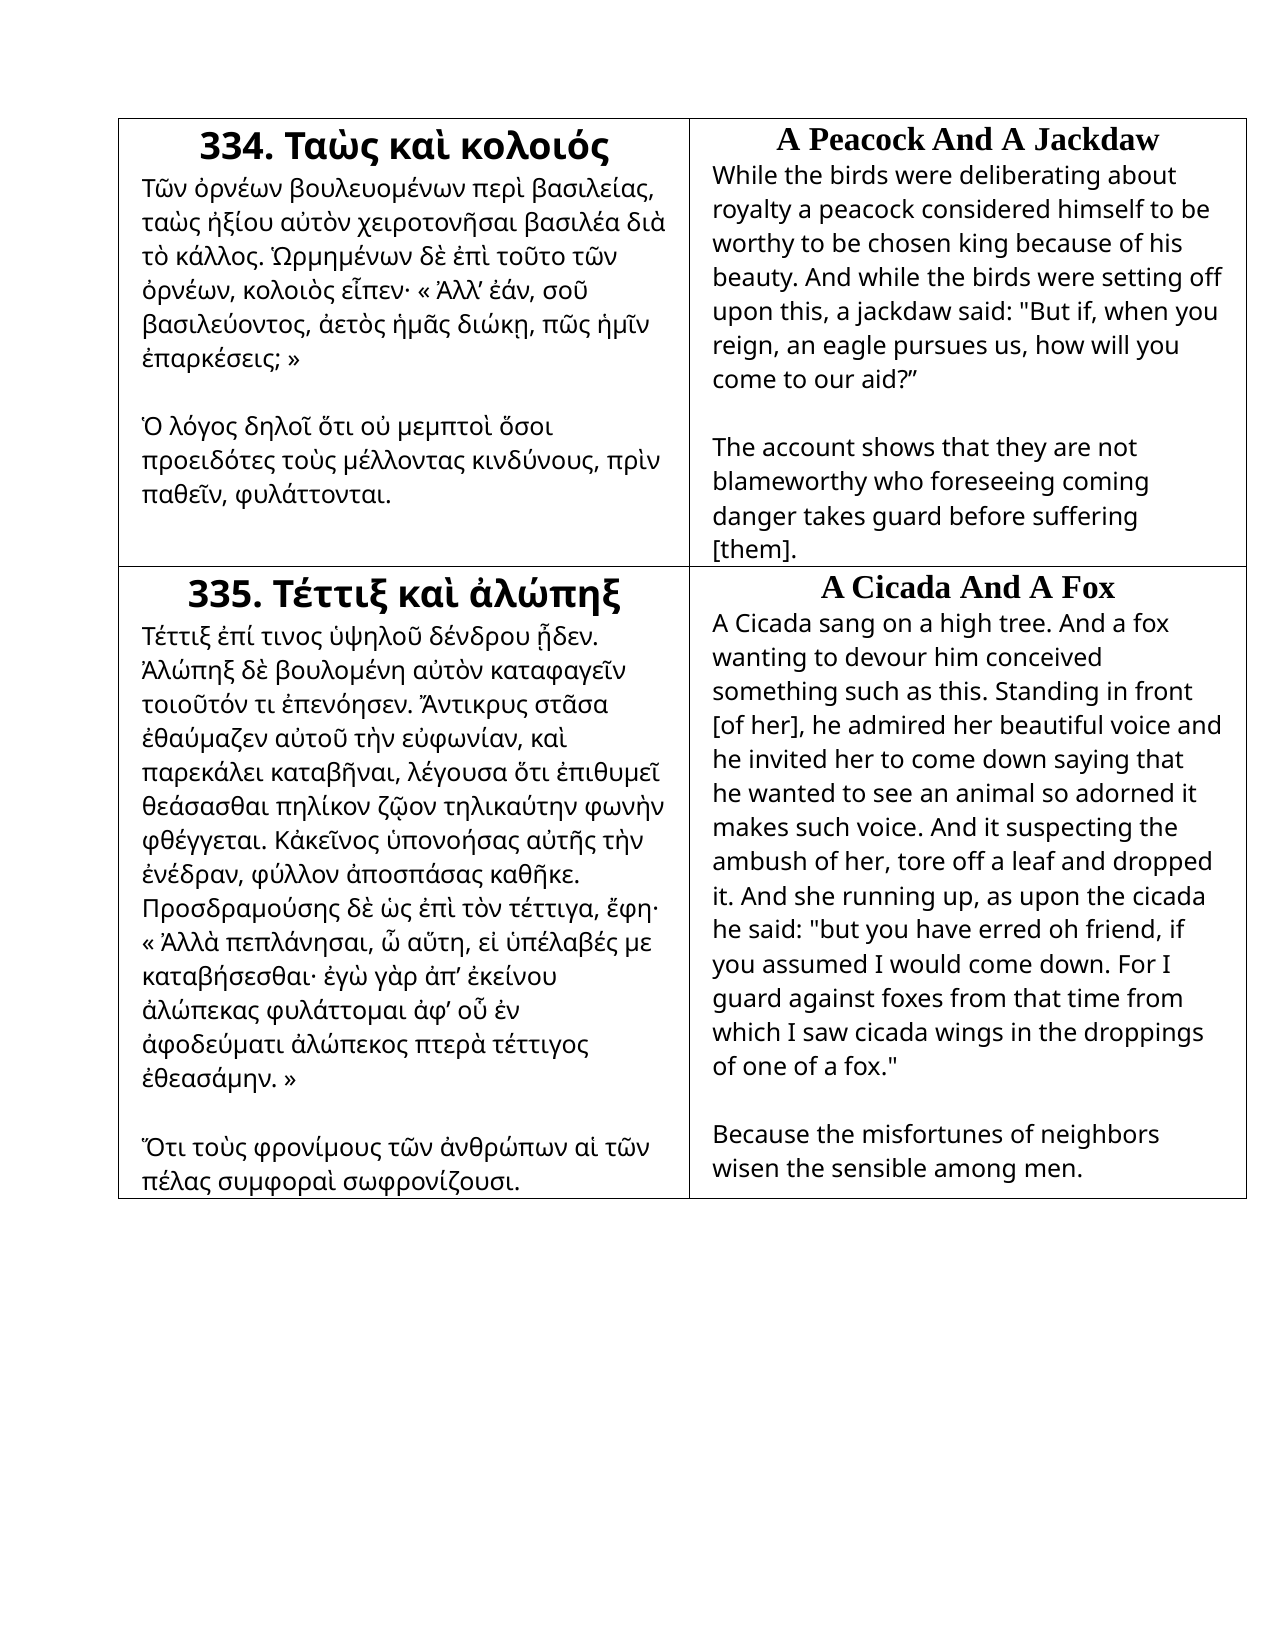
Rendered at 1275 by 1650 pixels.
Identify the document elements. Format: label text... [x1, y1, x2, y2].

table_cell A Cicada And A Fox A Cicada sang on a high tree. And a fox wanting to devour him conceived something such as this. Standing in front [of her], he admired her beautiful voice and he invited her to come down saying that he wanted to see an animal so adorned it makes such voice. And it suspecting the ambush of her, tore off a leaf and dropped it. And she running up, as upon the cicada he said: "but you have erred oh friend, if you assumed I would come down. For I guard against foxes from that time from which I saw cicada wings in the droppings of one of a fox." Because the misfortunes of neighbors wisen the sensible among men. [690, 567, 1246, 1197]
table_cell 335. Τέττιξ καὶ ἀλώπηξ Τέττιξ ἐπί τινος ὑψηλοῦ δένδρου ᾖδεν. Ἀλώπηξ δὲ βουλομένη αὐτὸν καταφαγεῖν τοιοῦτόν τι ἐπενόησεν. Ἄντικρυς στᾶσα ἐθαύμαζεν αὐτοῦ τὴν εὐφωνίαν, καὶ παρεκάλει καταβῆναι, λέγουσα ὅτι ἐπιθυμεῖ θεάσασθαι πηλίκον ζῷον τηλικαύτην φωνὴν φθέγγεται. Κἀκεῖνος ὑπονοήσας αὐτῆς τὴν ἐνέδραν, φύλλον ἀποσπάσας καθῆκε. Προσδραμούσης δὲ ὡς ἐπὶ τὸν τέττιγα, ἔφη· « Ἀλλὰ πεπλάνησαι, ὦ αὕτη, εἰ ὑπέλαβές με καταβήσεσθαι· ἐγὼ γὰρ ἀπ’ ἐκείνου ἀλώπεκας φυλάττομαι ἀφ’ οὗ ἐν ἀφοδεύματι ἀλώπεκος πτερὰ τέττιγος ἐθεασάμην. » Ὅτι τοὺς φρονίμους τῶν ἀνθρώπων αἱ τῶν πέλας συμφοραὶ σωφρονίζουσι. [119, 567, 689, 1197]
table_cell A Peacock And A Jackdaw While the birds were deliberating about royalty a peacock considered himself to be worthy to be chosen king because of his beauty. And while the birds were setting off upon this, a jackdaw said: "But if, when you reign, an eagle pursues us, how will you come to our aid?” The account shows that they are not blameworthy who foreseeing coming danger takes guard before suffering [them]. [690, 119, 1246, 566]
table_cell 334. Ταὼς καὶ κολοιός Τῶν ὀρνέων βουλευομένων περὶ βασιλείας, ταὼς ἠξίου αὐτὸν χειροτονῆσαι βασιλέα διὰ τὸ κάλλος. Ὡρμημένων δὲ ἐπὶ τοῦτο τῶν ὀρνέων, κολοιὸς εἶπεν· « Ἀλλ’ ἐάν, σοῦ βασιλεύοντος, ἀετὸς ἡμᾶς διώκῃ, πῶς ἡμῖν ἐπαρκέσεις; » Ὁ λόγος δηλοῖ ὅτι οὐ μεμπτοὶ ὅσοι προειδότες τοὺς μέλλοντας κινδύνους, πρὶν παθεῖν, φυλάττονται. [119, 119, 689, 566]
